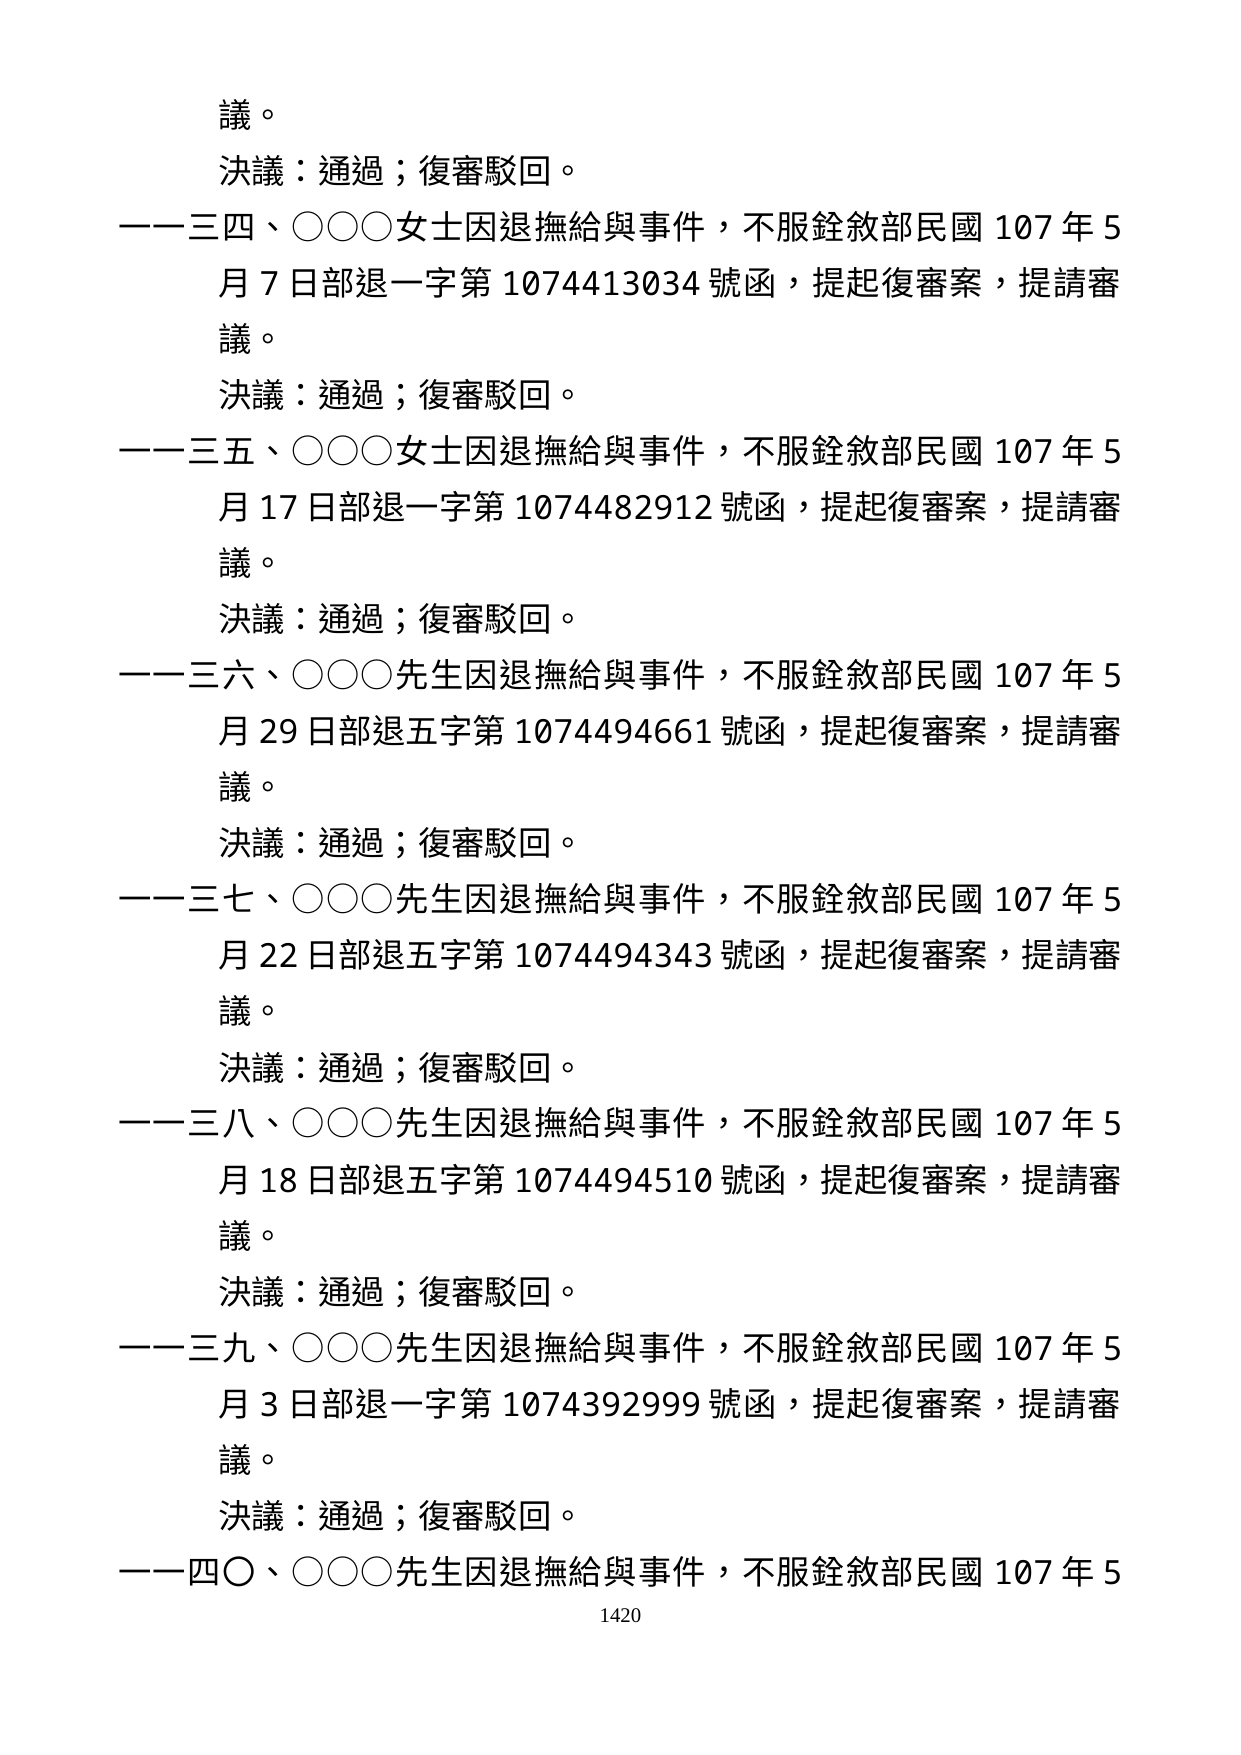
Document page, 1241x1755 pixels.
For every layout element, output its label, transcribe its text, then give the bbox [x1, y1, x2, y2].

text 一一三五、○○○女士因退撫給與事件，不服銓敘部民國107年5月17日部退一字第1074482912號函，提起復審案，提請審議。 [118, 425, 1122, 585]
text 決議：通過；復審駁回。 [218, 817, 1122, 865]
text 一一三九、○○○先生因退撫給與事件，不服銓敘部民國107年5月3日部退一字第1074392999號函，提起復審案，提請審議。 [118, 1321, 1122, 1482]
text 一一三八、○○○先生因退撫給與事件，不服銓敘部民國107年5月18日部退五字第1074494510號函，提起復審案，提請審議。 [118, 1097, 1122, 1258]
text 決議：通過；復審駁回。 [218, 369, 1122, 417]
text 決議：通過；復審駁回。 [218, 593, 1122, 641]
text 一一三六、○○○先生因退撫給與事件，不服銓敘部民國107年5月29日部退五字第1074494661號函，提起復審案，提請審議。 [118, 649, 1122, 809]
text 一一三四、○○○女士因退撫給與事件，不服銓敘部民國107年5月7日部退一字第1074413034號函，提起復審案，提請審議。 [118, 201, 1122, 361]
text 決議：通過；復審駁回。 [218, 1489, 1122, 1538]
text 決議：通過；復審駁回。 [218, 144, 1122, 193]
text 一一四〇、○○○先生因退撫給與事件，不服銓敘部民國107年5 [118, 1546, 1122, 1594]
text 一一三七、○○○先生因退撫給與事件，不服銓敘部民國107年5月22日部退五字第1074494343號函，提起復審案，提請審議。 [118, 873, 1122, 1033]
text 決議：通過；復審駁回。 [218, 1265, 1122, 1314]
text 決議：通過；復審駁回。 [218, 1041, 1122, 1089]
text 議。 [118, 89, 1122, 137]
